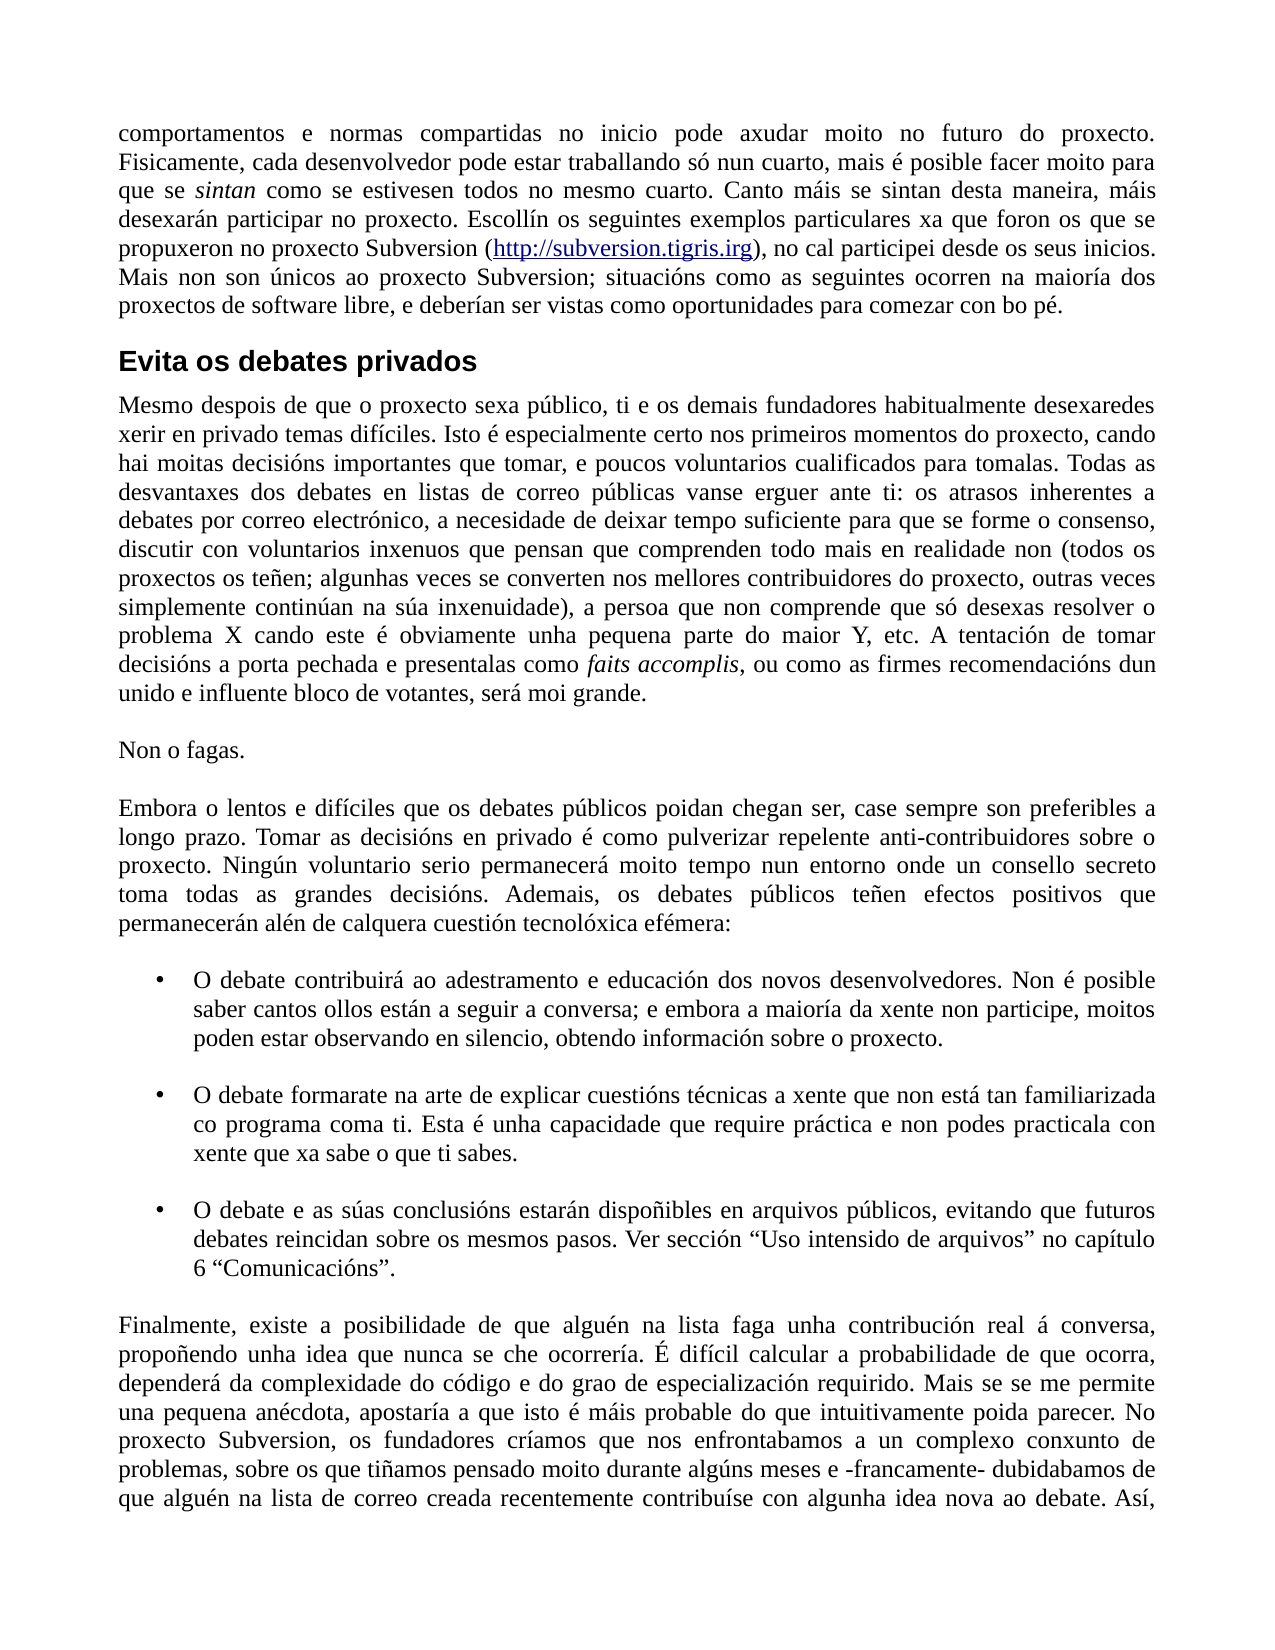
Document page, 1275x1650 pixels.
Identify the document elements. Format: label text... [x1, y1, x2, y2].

text Mesmo despois de que o proxecto sexa público, ti e os demais fundadores habitualmente desexaredes xerir en privado temas difíciles. Isto é especialmente certo nos primeiros momentos do proxecto, cando hai moitas decisións importantes que tomar, e poucos voluntarios cualificados para tomalas. Todas as desvantaxes dos debates en listas de correo públicas vanse erguer ante ti: os atrasos inherentes a debates por correo electrónico, a necesidade de deixar tempo suficiente para que se forme o consenso, discutir con voluntarios inxenuos que pensan que comprenden todo mais en realidade non (todos os proxectos os teñen; algunhas veces se converten nos mellores contribuidores do proxecto, outras veces simplemente continúan na súa inxenuidade), a persoa que non comprende que só desexas resolver o problema X cando este é obviamente unha pequena parte do maior Y, etc. A tentación de tomar decisións a porta pechada e presentalas como faits accomplis, ou como as firmes recomendacións dun unido e influente bloco de votantes, será moi grande. [118, 390, 1157, 707]
text comportamentos e normas compartidas no inicio pode axudar moito no futuro do proxecto. Fisicamente, cada desenvolvedor pode estar traballando só nun cuarto, mais é posible facer moito para que se sintan como se estivesen todos no mesmo cuarto. Canto máis se sintan desta maneira, máis desexarán participar no proxecto. Escollín os seguintes exemplos particulares xa que foron os que se propuxeron no proxecto Subversion (http://subversion.tigris.irg), no cal participei desde os seus inicios. Mais non son únicos ao proxecto Subversion; situacións como as seguintes ocorren na maioría dos proxectos de software libre, e deberían ser vistas como oportunidades para comezar con bo pé. [118, 118, 1157, 319]
text Non o fagas. [118, 735, 1157, 764]
text Embora o lentos e difíciles que os debates públicos poidan chegan ser, case sempre son preferibles a longo prazo. Tomar as decisións en privado é como pulverizar repelente anti-contribuidores sobre o proxecto. Ningún voluntario serio permanecerá moito tempo nun entorno onde un consello secreto toma todas as grandes decisións. Ademais, os debates públicos teñen efectos positivos que permanecerán alén de calquera cuestión tecnolóxica efémera: [118, 793, 1157, 937]
list O debate contribuirá ao adestramento e educación dos novos desenvolvedores. Non é posible saber cantos ollos están a seguir a conversa; e embora a maioría da xente non participe, moitos poden estar observando en silencio, obtendo información sobre o proxecto. [156, 965, 1157, 1052]
list O debate formarate na arte de explicar cuestións técnicas a xente que non está tan familiarizada co programa coma ti. Esta é unha capacidade que require práctica e non podes practicala con xente que xa sabe o que ti sabes. [156, 1080, 1157, 1167]
subtitle Evita os debates privados [118, 344, 1157, 378]
list O debate e as súas conclusións estarán dispoñibles en arquivos públicos, evitando que futuros debates reincidan sobre os mesmos pasos. Ver sección “Uso intensido de arquivos” no capítulo 6 “Comunicacións”. [156, 1195, 1157, 1282]
text Finalmente, existe a posibilidade de que alguén na lista faga unha contribución real á conversa, propoñendo unha idea que nunca se che ocorrería. É difícil calcular a probabilidade de que ocorra, dependerá da complexidade do código e do grao de especialización requirido. Mais se se me permite una pequena anécdota, apostaría a que isto é máis probable do que intuitivamente poida parecer. No proxecto Subversion, os fundadores críamos que nos enfrontabamos a un complexo conxunto de problemas, sobre os que tiñamos pensado moito durante algúns meses e -francamente- dubidabamos de que alguén na lista de correo creada recentemente contribuíse con algunha idea nova ao debate. Así, [118, 1310, 1157, 1512]
